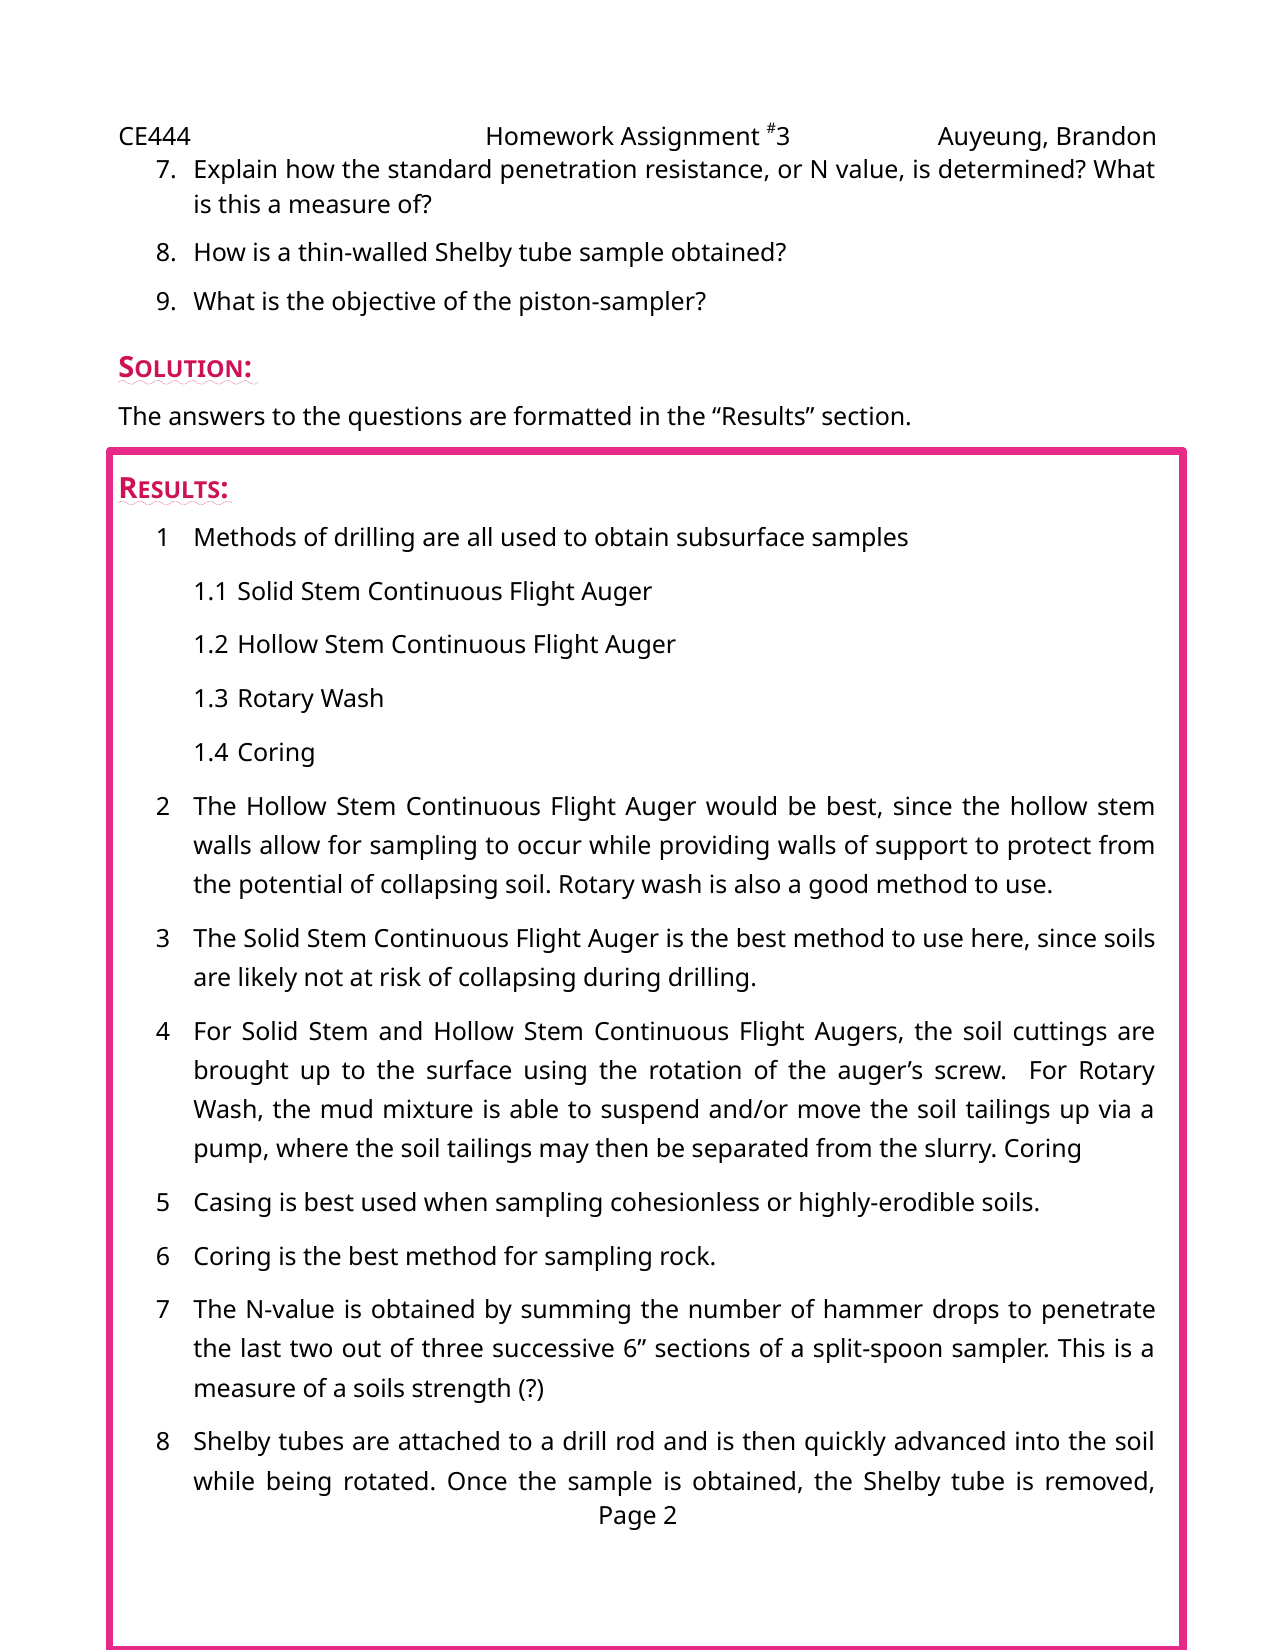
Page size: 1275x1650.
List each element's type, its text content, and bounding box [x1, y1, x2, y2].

list Shelby tubes are attached to a drill rod and is then quickly advanced into the soil while being rotated. Once the sample is obtained, the Shelby tube is removed, [156, 1424, 1157, 1497]
list Rotary Wash [193, 681, 1157, 715]
list What is the objective of the piston-sampler? [156, 283, 1157, 318]
list The Hollow Stem Continuous Flight Auger would be best, since the hollow stem walls allow for sampling to occur while providing walls of support to protect from the potential of collapsing soil. Rotary wash is also a good method to use. [156, 788, 1157, 901]
subtitle Results: [118, 467, 1157, 507]
list Solid Stem Continuous Flight Auger [193, 573, 1157, 607]
text The answers to the questions are formatted in the “Results” section. [118, 399, 1157, 433]
list Casing is best used when sampling cohesionless or highly-erodible soils. [156, 1184, 1157, 1218]
list Coring is the best method for sampling rock. [156, 1238, 1157, 1272]
list Coring [193, 734, 1157, 768]
list Methods of drilling are all used to obtain subsurface samples [156, 519, 1157, 553]
list How is a thin-walled Shelby tube sample obtained? [156, 235, 1157, 269]
subtitle Solution: [118, 347, 1157, 386]
list Hollow Stem Continuous Flight Auger [193, 627, 1157, 661]
list For Solid Stem and Hollow Stem Continuous Flight Augers, the soil cuttings are brought up to the surface using the rotation of the auger’s screw. For Rotary Wash, the mud mixture is able to suspend and/or move the soil tailings up via a pump, where the soil tailings may then be separated from the slurry. Coring [156, 1013, 1157, 1165]
list Explain how the standard penetration resistance, or N value, is determined? What is this a measure of? [156, 152, 1157, 220]
list The N-value is obtained by summing the number of hammer drops to penetrate the last two out of three successive 6” sections of a split-spoon sampler. This is a measure of a soils strength (?) [156, 1292, 1157, 1404]
list The Solid Stem Continuous Flight Auger is the best method to use here, since soils are likely not at risk of collapsing during drilling. [156, 920, 1157, 993]
